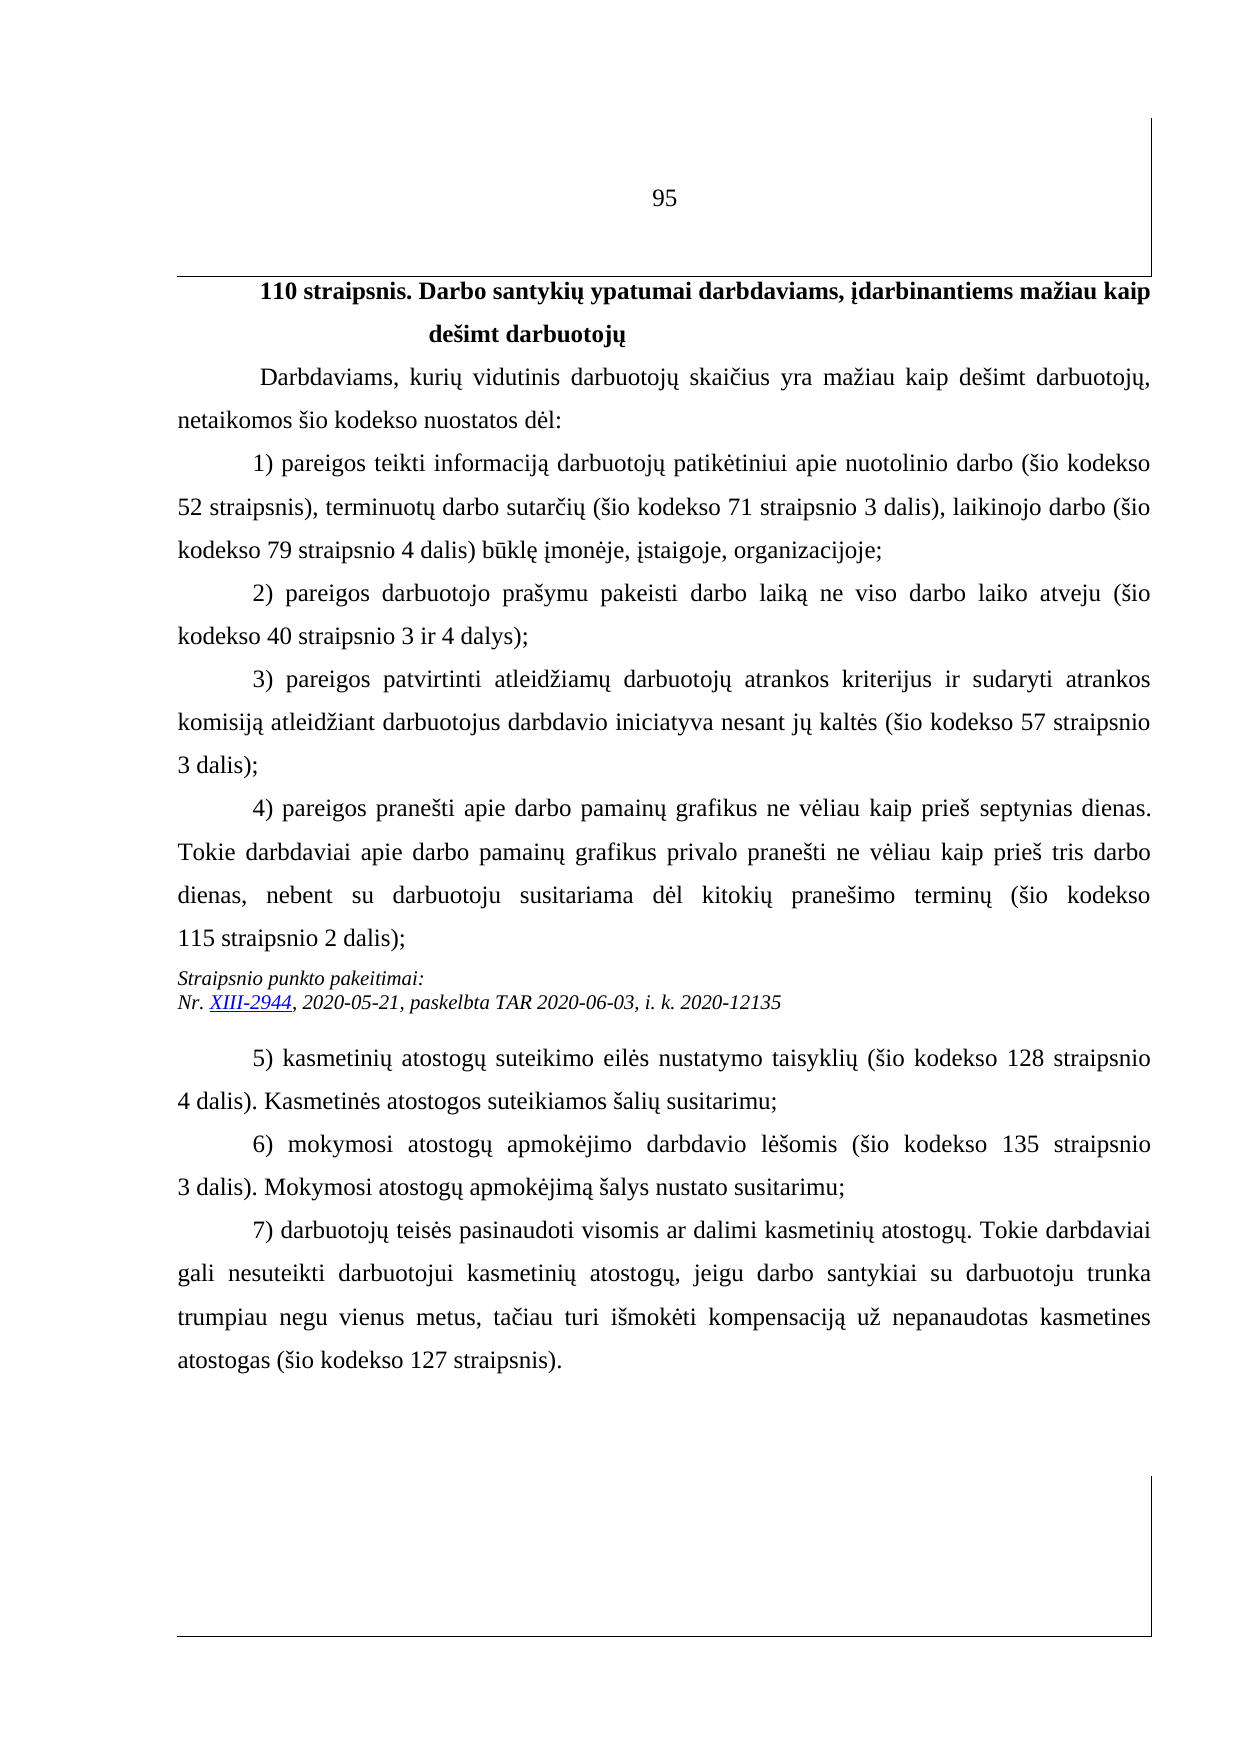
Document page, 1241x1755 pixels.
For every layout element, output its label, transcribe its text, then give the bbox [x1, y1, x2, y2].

text 3) pareigos patvirtinti atleidžiamų darbuotojų atrankos kriterijus ir sudaryti atrankos komisiją atleidžiant darbuotojus darbdavio iniciatyva nesant jų kaltės (šio kodekso 57 straipsnio 3 dalis); [177, 664, 1152, 779]
text 5) kasmetinių atostogų suteikimo eilės nustatymo taisyklių (šio kodekso 128 straipsnio 4 dalis). Kasmetinės atostogos suteikiamos šalių susitarimu; [177, 1043, 1152, 1115]
text 6) mokymosi atostogų apmokėjimo darbdavio lėšomis (šio kodekso 135 straipsnio 3 dalis). Mokymosi atostogų apmokėjimą šalys nustato susitarimu; [177, 1129, 1152, 1201]
text Nr. XIII-2944, 2020-05-21, paskelbta TAR 2020-06-03, i. k. 2020-12135 [177, 990, 1152, 1014]
subtitle 110 straipsnis. Darbo santykių ypatumai darbdaviams, įdarbinantiems mažiau kaip dešimt darbuotojų [259, 276, 1152, 348]
text 7) darbuotojų teisės pasinaudoti visomis ar dalimi kasmetinių atostogų. Tokie darbdaviai gali nesuteikti darbuotojui kasmetinių atostogų, jeigu darbo santykiai su darbuotoju trunka trumpiau negu vienus metus, tačiau turi išmokėti kompensaciją už nepanaudotas kasmetines atostogas (šio kodekso 127 straipsnis). [177, 1215, 1152, 1373]
text 2) pareigos darbuotojo prašymu pakeisti darbo laiką ne viso darbo laiko atveju (šio kodekso 40 straipsnio 3 ir 4 dalys); [177, 578, 1152, 650]
text 1) pareigos teikti informaciją darbuotojų patikėtiniui apie nuotolinio darbo (šio kodekso 52 straipsnis), terminuotų darbo sutarčių (šio kodekso 71 straipsnio 3 dalis), laikinojo darbo (šio kodekso 79 straipsnio 4 dalis) būklę įmonėje, įstaigoje, organizacijoje; [177, 448, 1152, 563]
text Straipsnio punkto pakeitimai: [177, 966, 1152, 990]
text 4) pareigos pranešti apie darbo pamainų grafikus ne vėliau kaip prieš septynias dienas. Tokie darbdaviai apie darbo pamainų grafikus privalo pranešti ne vėliau kaip prieš tris darbo dienas, nebent su darbuotoju susitariama dėl kitokių pranešimo terminų (šio kodekso 115 straipsnio 2 dalis); [177, 793, 1152, 952]
text Darbdaviams, kurių vidutinis darbuotojų skaičius yra mažiau kaip dešimt darbuotojų, netaikomos šio kodekso nuostatos dėl: [177, 362, 1152, 434]
